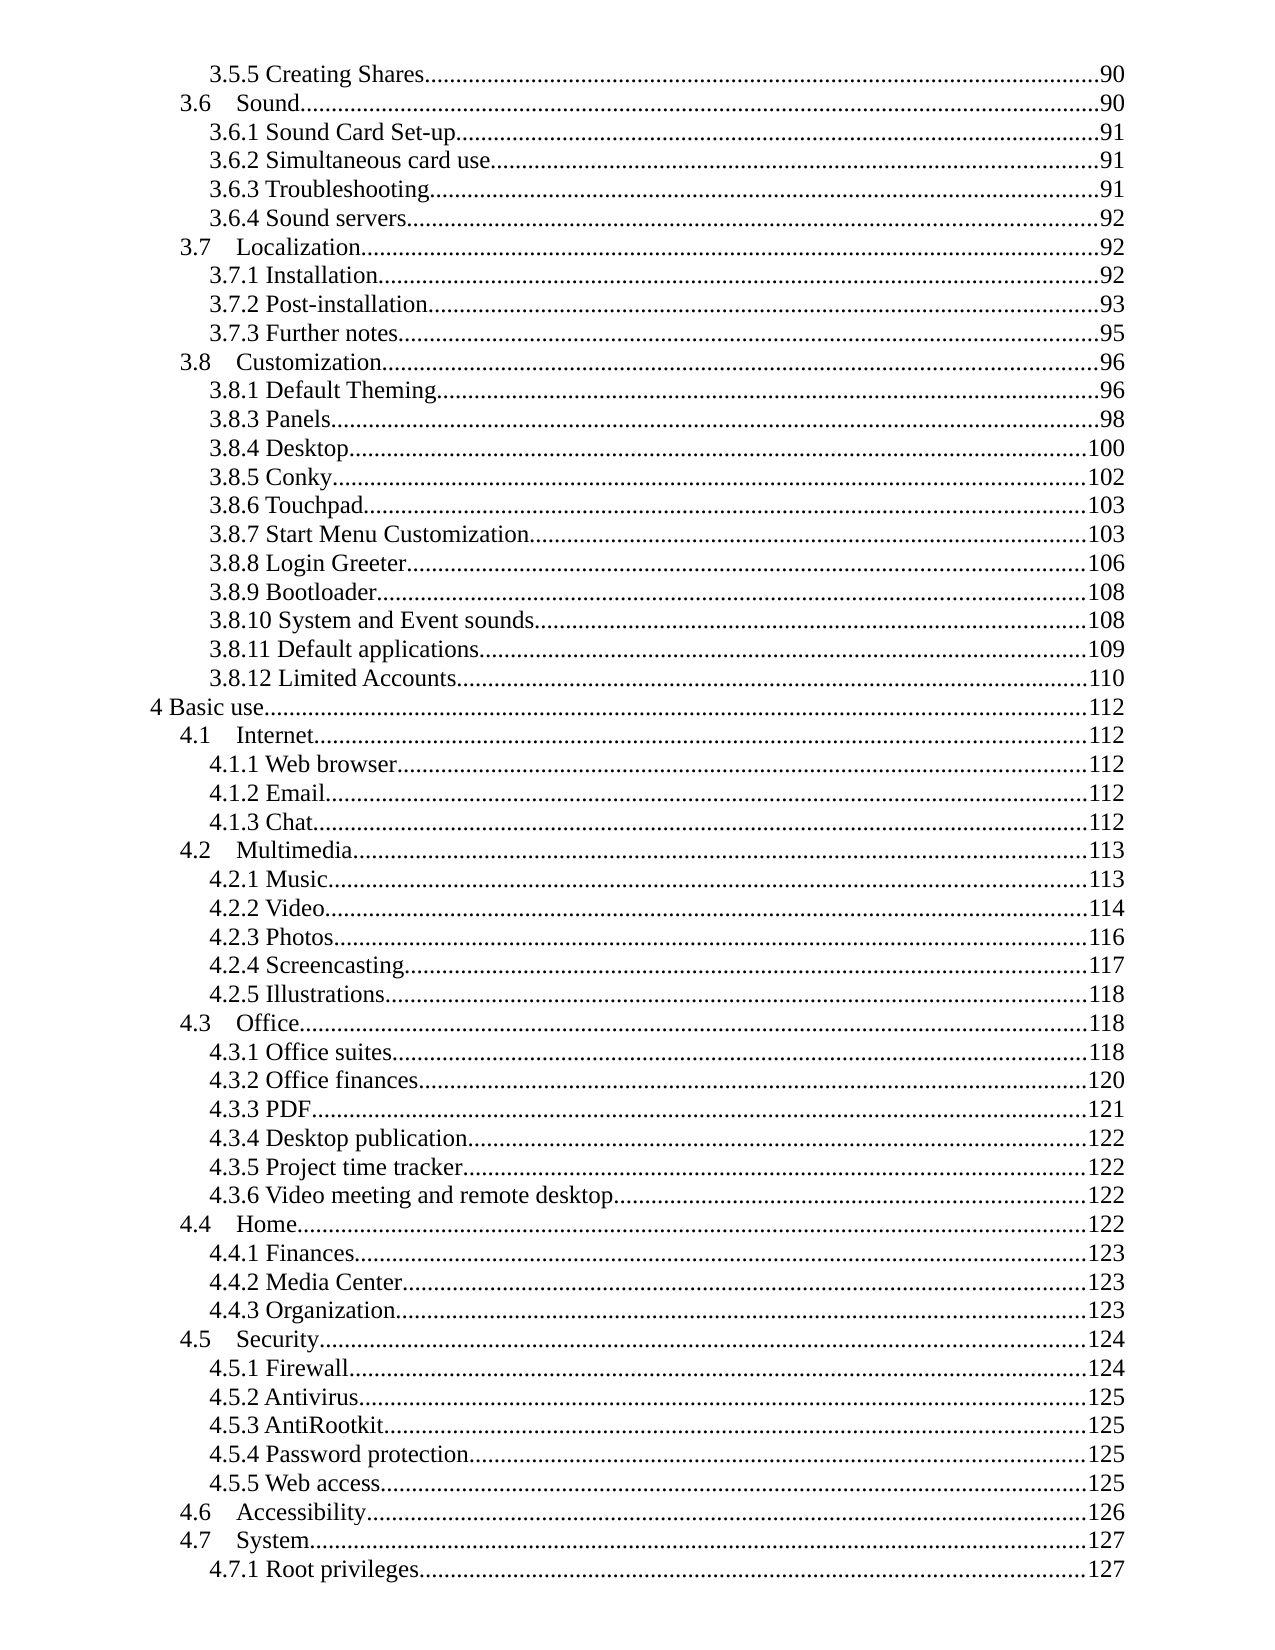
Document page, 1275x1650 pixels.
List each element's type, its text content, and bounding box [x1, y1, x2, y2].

text 4.4.3 Organization 123 [209, 1295, 1125, 1324]
text 3.8.8 Login Greeter 106 [209, 548, 1125, 577]
text 3.6.3 Troubleshooting 91 [209, 174, 1125, 203]
text 3.8.7 Start Menu Customization 103 [209, 519, 1125, 548]
text 3.7.3 Further notes 95 [209, 318, 1125, 347]
text 3.8.11 Default applications 109 [209, 634, 1125, 663]
text 4.7.1 Root privileges 127 [209, 1554, 1125, 1583]
text 4.2.1 Music 113 [209, 864, 1125, 893]
text 3.8.1 Default Theming 96 [209, 375, 1125, 404]
text 4.3.6 Video meeting and remote desktop 122 [209, 1180, 1125, 1209]
text 4.5.2 Antivirus 125 [209, 1382, 1125, 1410]
text 3.6.1 Sound Card Set-up 91 [209, 117, 1125, 145]
text 4.3.4 Desktop publication 122 [209, 1123, 1125, 1152]
text 4.1.2 Email 112 [209, 778, 1125, 807]
text 4.5.1 Firewall 124 [209, 1353, 1125, 1382]
text 4.4.2 Media Center 123 [209, 1267, 1125, 1295]
text 4.2.2 Video 114 [209, 893, 1125, 922]
text 3.6.2 Simultaneous card use 91 [209, 145, 1125, 174]
text 3.8.4 Desktop 100 [209, 433, 1125, 462]
text 4.1.3 Chat 112 [209, 807, 1125, 835]
text 3.8.10 System and Event sounds 108 [209, 605, 1125, 634]
text 3.8.5 Conky 102 [209, 462, 1125, 490]
text 4.5.5 Web access 125 [209, 1468, 1125, 1497]
text 4.2.4 Screencasting 117 [209, 950, 1125, 979]
text 4.3.1 Office suites 118 [209, 1037, 1125, 1065]
text 3.7.1 Installation 92 [209, 260, 1125, 289]
text 3.6.4 Sound servers 92 [209, 203, 1125, 232]
text 3.8.12 Limited Accounts 110 [209, 663, 1125, 692]
text 3.8.3 Panels 98 [209, 404, 1125, 433]
text 4.3.2 Office finances 120 [209, 1065, 1125, 1094]
text 4.4.1 Finances 123 [209, 1238, 1125, 1267]
text 3.8.9 Bootloader 108 [209, 577, 1125, 605]
text 4.3.3 PDF 121 [209, 1094, 1125, 1123]
text 4.2.3 Photos 116 [209, 922, 1125, 950]
text 4.3.5 Project time tracker 122 [209, 1152, 1125, 1180]
text 4.2.5 Illustrations 118 [209, 979, 1125, 1008]
text 4.1.1 Web browser 112 [209, 749, 1125, 778]
text 3.8.6 Touchpad 103 [209, 490, 1125, 519]
text 3.5.5 Creating Shares 90 [209, 59, 1125, 88]
text 3.7.2 Post-installation 93 [209, 289, 1125, 318]
text 4.5.3 AntiRootkit 125 [209, 1410, 1125, 1439]
text 4.5.4 Password protection 125 [209, 1439, 1125, 1468]
